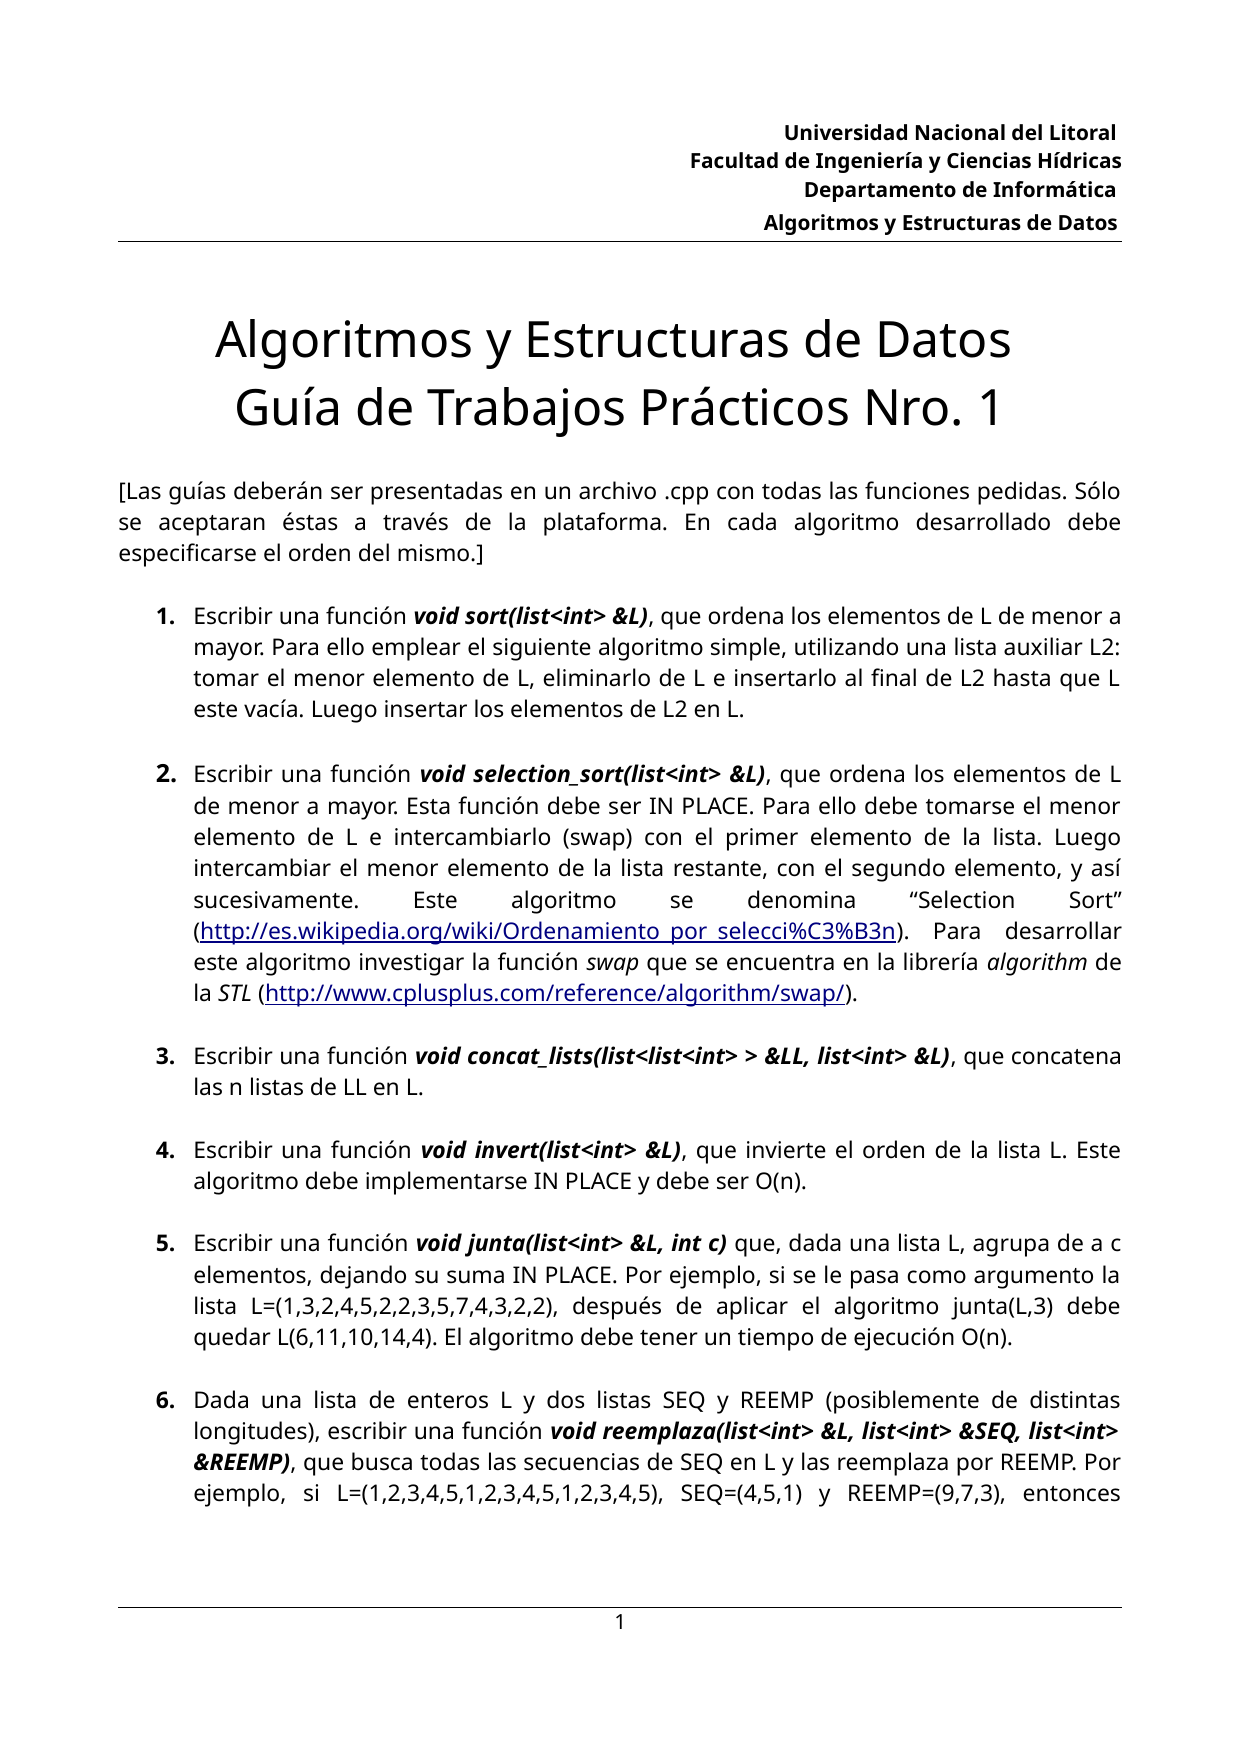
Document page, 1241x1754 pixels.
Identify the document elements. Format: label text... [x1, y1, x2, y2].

list Escribir una función void junta(list<int> &L, int c) que, dada una lista L, agrupa de a c elementos, dejando su suma IN PLACE. Por ejemplo, si se le pasa como argumento la lista L=(1,3,2,4,5,2,2,3,5,7,4,3,2,2), después de aplicar el algoritmo junta(L,3) debe quedar L(6,11,10,14,4). El algoritmo debe tener un tiempo de ejecución O(n). [156, 1227, 1122, 1352]
list Escribir una función void concat_lists(list<list<int> > &LL, list<int> &L), que concatena las n listas de LL en L. [156, 1040, 1122, 1102]
list Dada una lista de enteros L y dos listas SEQ y REEMP (posiblemente de distintas longitudes), escribir una función void reemplaza(list<int> &L, list<int> &SEQ, list<int> &REEMP), que busca todas las secuencias de SEQ en L y las reemplaza por REEMP. Por ejemplo, si L=(1,2,3,4,5,1,2,3,4,5,1,2,3,4,5), SEQ=(4,5,1) y REEMP=(9,7,3), entonces [156, 1384, 1122, 1509]
list Escribir una función void invert(list<int> &L), que invierte el orden de la lista L. Este algoritmo debe implementarse IN PLACE y debe ser O(n). [156, 1134, 1122, 1196]
text Algoritmos y Estructuras de Datos [118, 304, 1122, 372]
list Escribir una función void sort(list<int> &L), que ordena los elementos de L de menor a mayor. Para ello emplear el siguiente algoritmo simple, utilizando una lista auxiliar L2: tomar el menor elemento de L, eliminarlo de L e insertarlo al final de L2 hasta que L este vacía. Luego insertar los elementos de L2 en L. [156, 599, 1122, 724]
text Guía de Trabajos Prácticos Nro. 1 [118, 372, 1122, 441]
list Escribir una función void selection_sort(list<int> &L), que ordena los elementos de L de menor a mayor. Esta función debe ser IN PLACE. Para ello debe tomarse el menor elemento de L e intercambiarlo (swap) con el primer elemento de la lista. Luego intercambiar el menor elemento de la lista restante, con el segundo elemento, y así sucesivamente. Este algoritmo se denomina “Selection Sort” (http://es.wikipedia.org/wiki/Ordenamiento_por_selecci%C3%B3n). Para desarrollar este algoritmo investigar la función swap que se encuentra en la librería algorithm de la STL (http://www.cplusplus.com/reference/algorithm/swap/). [156, 756, 1122, 1009]
text [Las guías deberán ser presentadas en un archivo .cpp con todas las funciones pedidas. Sólo se aceptaran éstas a través de la plataforma. En cada algoritmo desarrollado debe especificarse el orden del mismo.] [118, 474, 1122, 568]
